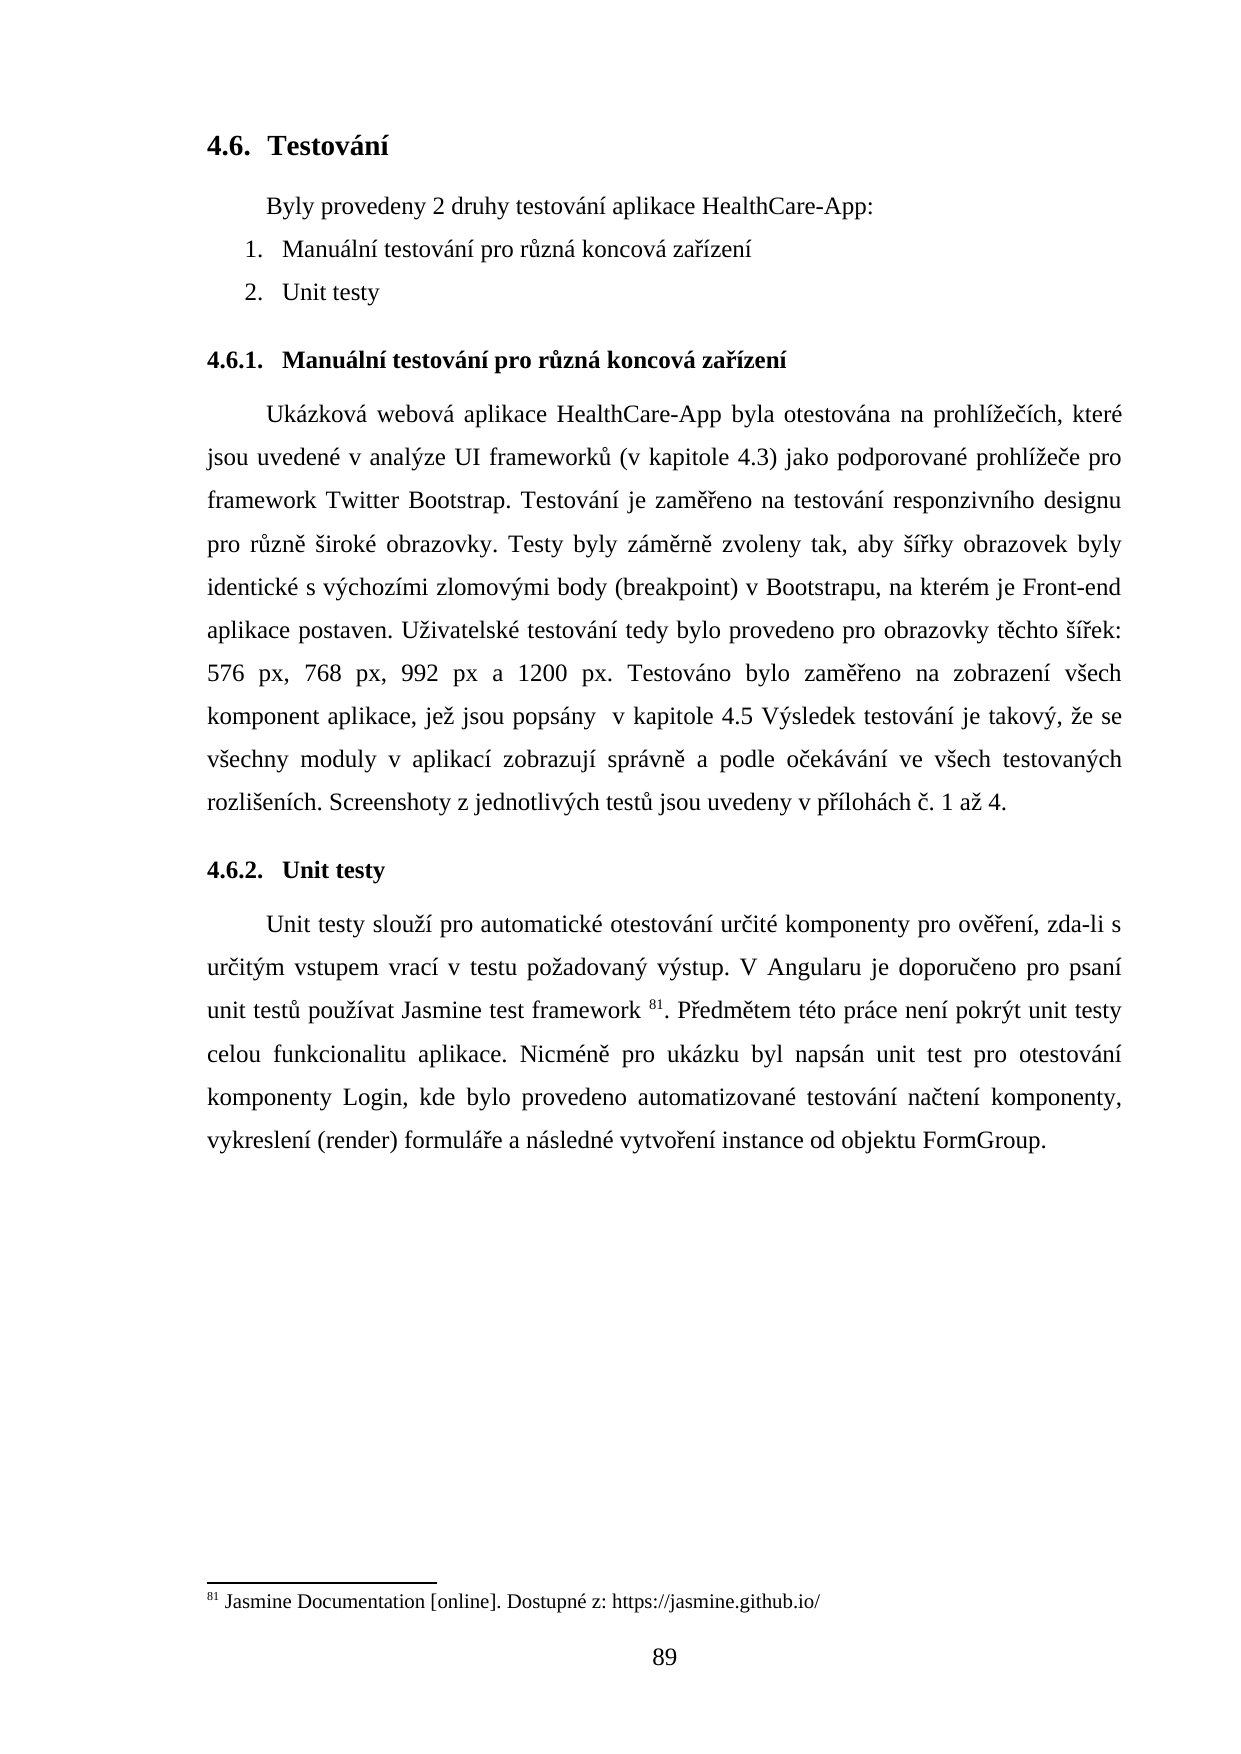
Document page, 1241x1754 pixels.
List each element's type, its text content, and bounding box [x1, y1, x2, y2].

subtitle Manuální testování pro různá koncová zařízení [207, 346, 1122, 374]
list Jasmine Documentation [online]. Dostupné z: https://jasmine.github.io/ [207, 1589, 1122, 1613]
list Unit testy [244, 277, 1122, 306]
subtitle Testování [207, 128, 1122, 162]
text Ukázková webová aplikace HealthCare-App byla otestována na prohlížečích, které jsou uvedené v analýze UI frameworků (v kapitole 4.3) jako podporované prohlížeče pro framework Twitter Bootstrap. Testování je zaměřeno na testování responzivního designu pro různě široké obrazovky. Testy byly záměrně zvoleny tak, aby šířky obrazovek byly identické s výchozími zlomovými body (breakpoint) v Bootstrapu, na kterém je Front-end aplikace postaven. Uživatelské testování tedy bylo provedeno pro obrazovky těchto šířek: 576 px, 768 px, 992 px a 1200 px. Testováno bylo zaměřeno na zobrazení všech komponent aplikace, jež jsou popsány v kapitole 4.5 Výsledek testování je takový, že se všechny moduly v aplikací zobrazují správně a podle očekávání ve všech testovaných rozlišeních. Screenshoty z jednotlivých testů jsou uvedeny v přílohách č. 1 až 4. [207, 399, 1122, 816]
text Byly provedeny 2 druhy testování aplikace HealthCare-App: [207, 191, 1122, 220]
subtitle Unit testy [207, 856, 1122, 884]
text Unit testy slouží pro automatické otestování určité komponenty pro ověření, zda-li s určitým vstupem vrací v testu požadovaný výstup. V Angularu je doporučeno pro psaní unit testů používat Jasmine test framework . Předmětem této práce není pokrýt unit testy celou funkcionalitu aplikace. Nicméně pro ukázku byl napsán unit test pro otestování komponenty Login, kde bylo provedeno automatizované testování načtení komponenty, vykreslení (render) formuláře a následné vytvoření instance od objektu FormGroup. [207, 909, 1122, 1154]
list Manuální testování pro různá koncová zařízení [244, 234, 1122, 263]
